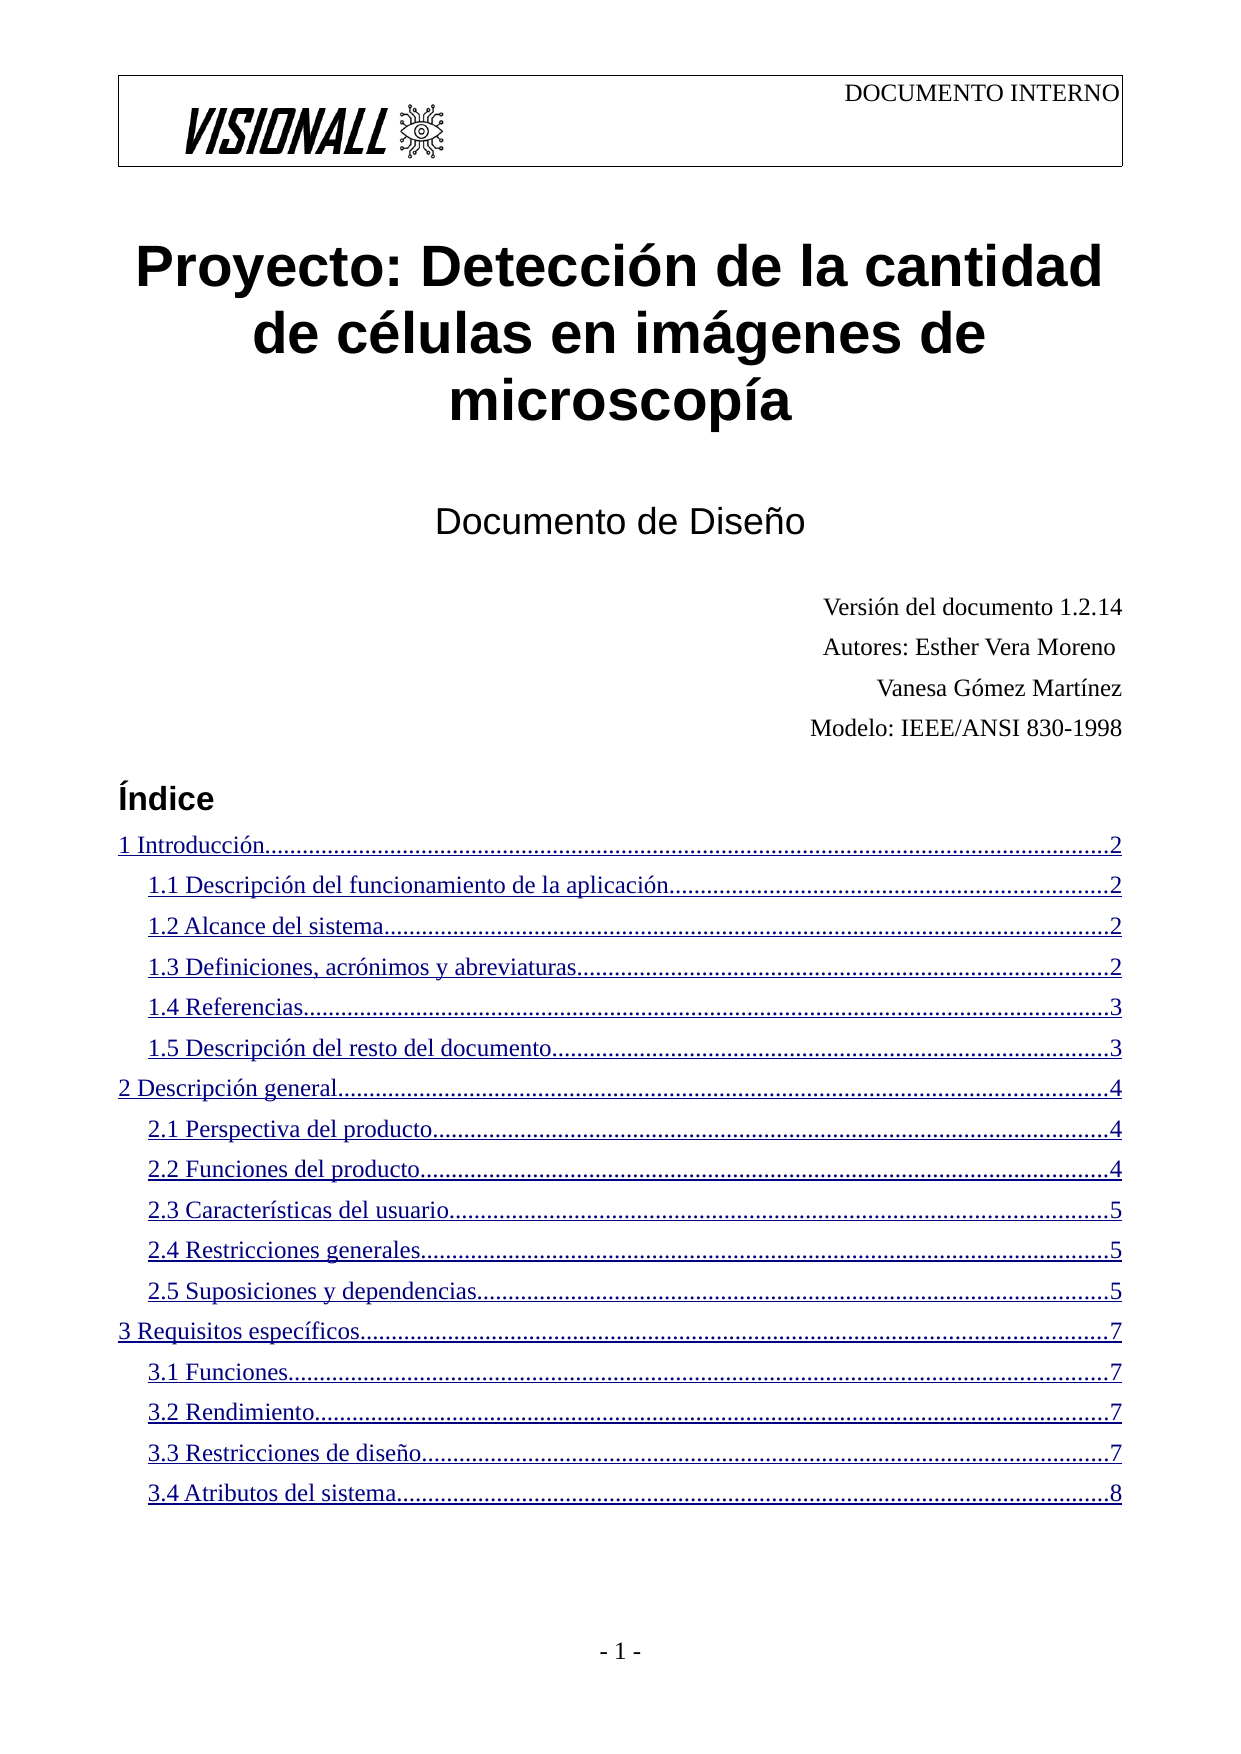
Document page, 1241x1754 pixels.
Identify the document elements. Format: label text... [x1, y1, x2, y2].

text 1.2 Alcance del sistema 2 [148, 911, 1122, 936]
text 1.3 Definiciones, acrónimos y abreviaturas 2 [148, 952, 1122, 977]
text 3.3 Restricciones de diseño 7 [148, 1438, 1122, 1463]
subtitle Índice [118, 779, 1122, 817]
text 1.1 Descripción del funcionamiento de la aplicación 2 [148, 871, 1122, 896]
text 2 Descripción general 4 [118, 1073, 1122, 1098]
text 1 Introducción 2 [118, 830, 1122, 855]
text Autores: Esther Vera Moreno [118, 632, 1122, 661]
text 3.4 Atributos del sistema 8 [148, 1478, 1122, 1503]
text Versión del documento 1.2.45 [118, 592, 1122, 621]
text 2.5 Suposiciones y dependencias 5 [148, 1276, 1122, 1301]
text 2.2 Funciones del producto 4 [148, 1154, 1122, 1179]
text Modelo: IEEE/ANSI 830-1998 [118, 713, 1122, 742]
text 3.2 Rendimiento 7 [148, 1397, 1122, 1422]
text Proyecto: Detección de la cantidad de células en imágenes de microscopía [118, 232, 1122, 433]
text 1.5 Descripción del resto del documento 3 [148, 1033, 1122, 1058]
text 2.4 Restricciones generales 5 [148, 1235, 1122, 1260]
text 3.1 Funciones 7 [148, 1357, 1122, 1382]
text Documento de Diseño [118, 499, 1122, 543]
text 3 Requisitos específicos 7 [118, 1316, 1122, 1341]
text 2.3 Características del usuario 5 [148, 1195, 1122, 1220]
text Vanesa Gómez Martínez [118, 673, 1122, 702]
text 2.1 Perspectiva del producto 4 [148, 1114, 1122, 1139]
text 1.4 Referencias 3 [148, 992, 1122, 1017]
